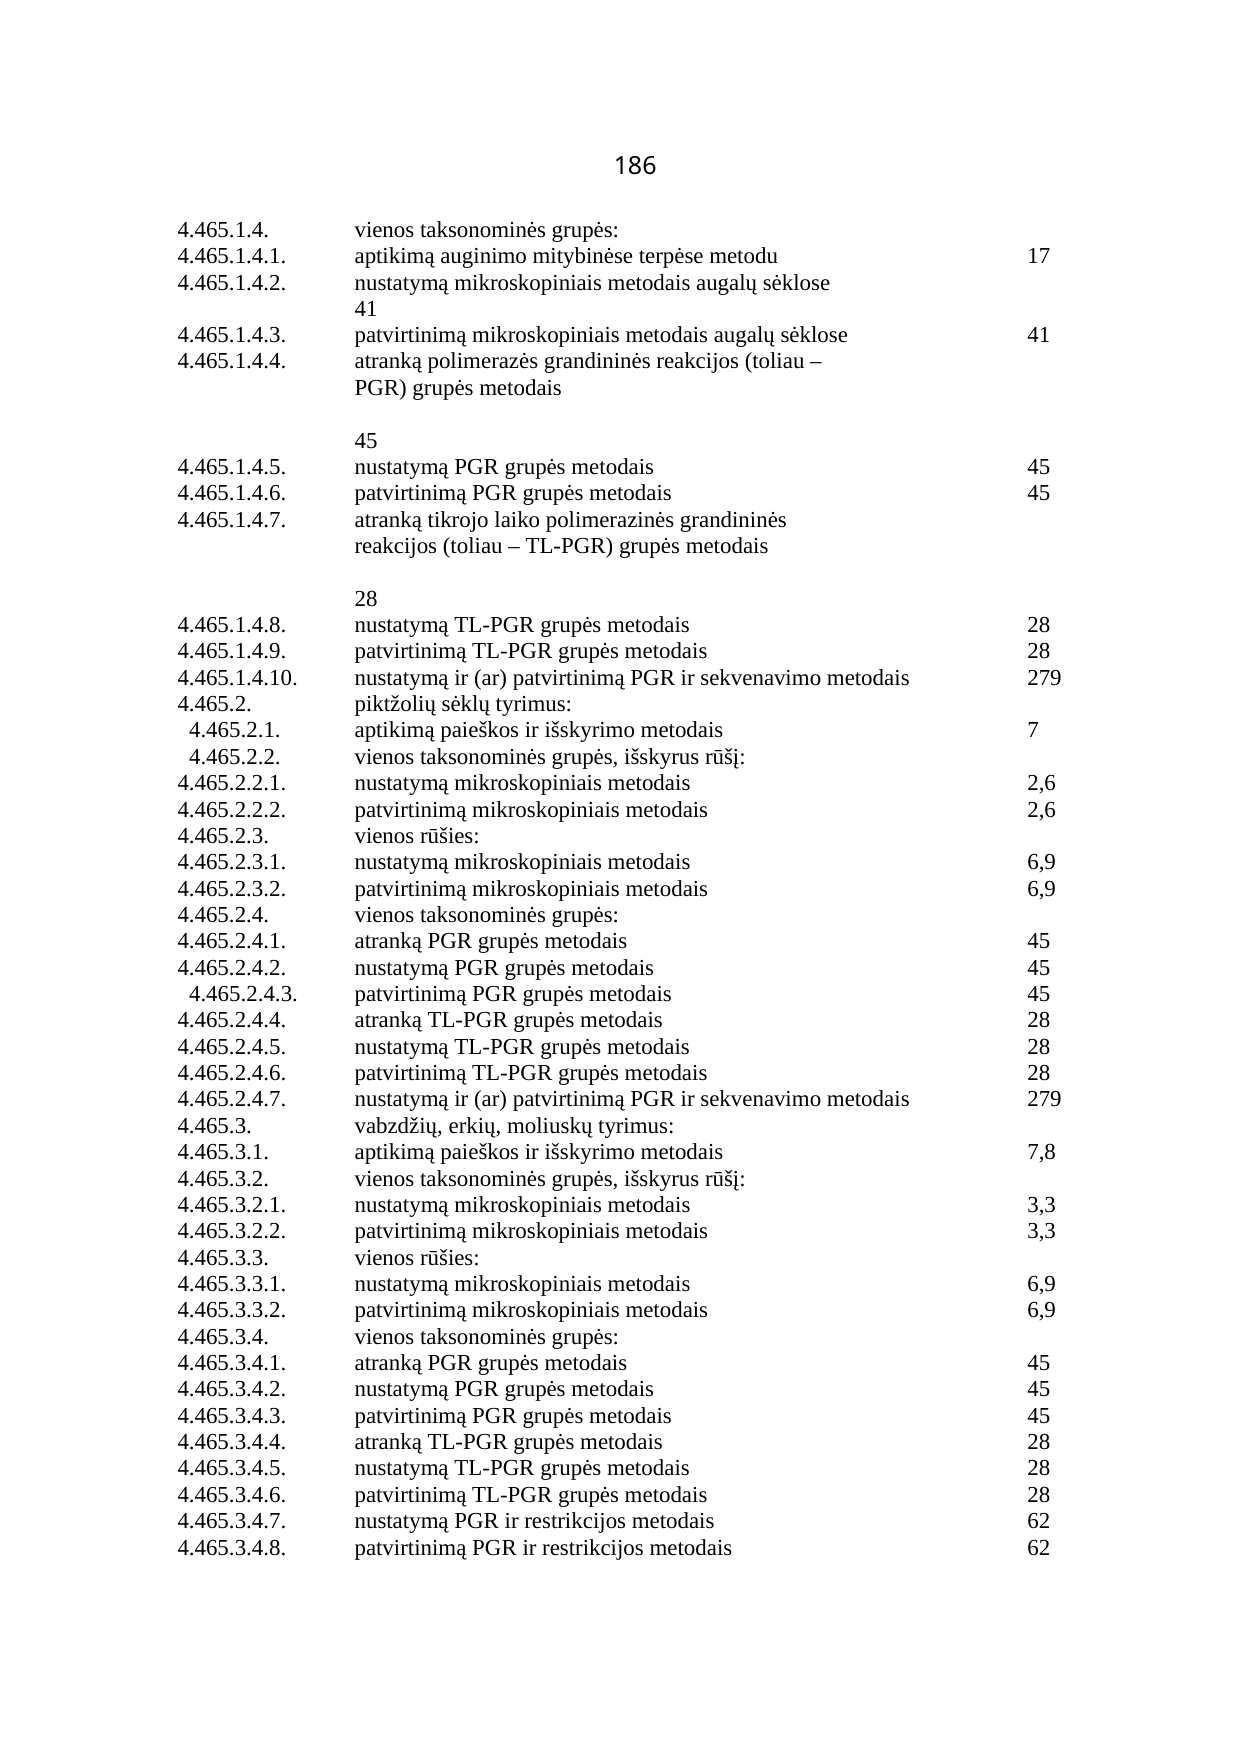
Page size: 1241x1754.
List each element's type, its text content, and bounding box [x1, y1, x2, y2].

text 4.465.2.3. vienos rūšies: [177, 822, 1092, 848]
text 4.465.2.2. vienos taksonominės grupės, išskyrus rūšį: [189, 743, 1092, 769]
text 4.465.3.3.1. nustatymą mikroskopiniais metodais 6,9 [177, 1270, 1092, 1296]
text 4.465.3.4.2. nustatymą PGR grupės metodais 45 [177, 1375, 1092, 1402]
text 4.465.3. vabzdžių, erkių, moliuskų tyrimus: [177, 1112, 1092, 1138]
text 4.465.2.3.2. patvirtinimą mikroskopiniais metodais 6,9 [177, 875, 1092, 901]
text 4.465.3.2. vienos taksonominės grupės, išskyrus rūšį: [177, 1164, 1092, 1191]
text 4.465.2.4.2. nustatymą PGR grupės metodais 45 [177, 954, 1092, 980]
text 4.465.3.4.4. atranką TL-PGR grupės metodais 28 [177, 1428, 1092, 1454]
text 4.465.2.4.5. nustatymą TL-PGR grupės metodais 28 [177, 1033, 1092, 1059]
text 4.465.1.4.1. aptikimą auginimo mitybinėse terpėse metodu 17 [177, 242, 1092, 268]
text 4.465.1.4.6. patvirtinimą PGR grupės metodais 45 [177, 479, 1092, 506]
text 4.465.2.4.4. atranką TL-PGR grupės metodais 28 [177, 1006, 1092, 1033]
text 4.465.3.4.5. nustatymą TL-PGR grupės metodais 28 [177, 1454, 1092, 1481]
text 4.465.2.2.2. patvirtinimą mikroskopiniais metodais 2,6 [177, 796, 1092, 822]
text 4.465.1.4.9. patvirtinimą TL-PGR grupės metodais 28 [177, 637, 1092, 664]
text 4.465.3.4.3. patvirtinimą PGR grupės metodais 45 [177, 1402, 1092, 1428]
text 4.465.3.3. vienos rūšies: [177, 1244, 1092, 1270]
text 4.465.3.4.8. patvirtinimą PGR ir restrikcijos metodais 62 [177, 1533, 1092, 1560]
text 4.465.3.4.6. patvirtinimą TL-PGR grupės metodais 28 [177, 1481, 1092, 1507]
text 4.465.3.2.1. nustatymą mikroskopiniais metodais 3,3 [177, 1191, 1092, 1217]
text 4.465.3.3.2. patvirtinimą mikroskopiniais metodais 6,9 [177, 1296, 1092, 1323]
text 4.465.1.4.10. nustatymą ir (ar) patvirtinimą PGR ir sekvenavimo metodais 279 [177, 664, 1092, 690]
text 4.465.2.4.3. patvirtinimą PGR grupės metodais 45 [189, 980, 1092, 1006]
text 4.465.1.4.4. atranką polimerazės grandininės reakcijos (toliau – PGR) grupės metodais 45 [177, 348, 871, 453]
text 4.465.2.3.1. nustatymą mikroskopiniais metodais 6,9 [177, 848, 1092, 875]
text 4.465.2.2.1. nustatymą mikroskopiniais metodais 2,6 [177, 769, 1092, 796]
text 4.465.1.4. vienos taksonominės grupės: [177, 216, 1092, 242]
text 4.465.2.1. aptikimą paieškos ir išskyrimo metodais 7 [189, 717, 1092, 743]
text 4.465.3.4.7. nustatymą PGR ir restrikcijos metodais 62 [177, 1507, 1092, 1533]
text 4.465.2.4.7. nustatymą ir (ar) patvirtinimą PGR ir sekvenavimo metodais 279 [177, 1086, 1092, 1112]
text 4.465.1.4.2. nustatymą mikroskopiniais metodais augalų sėklose 41 [177, 268, 871, 321]
text 4.465.3.1. aptikimą paieškos ir išskyrimo metodais 7,8 [177, 1138, 1092, 1164]
text 4.465.2.4.6. patvirtinimą TL-PGR grupės metodais 28 [177, 1059, 1092, 1086]
text 4.465.2. piktžolių sėklų tyrimus: [177, 690, 1092, 717]
text 4.465.1.4.5. nustatymą PGR grupės metodais 45 [177, 453, 1092, 479]
text 4.465.1.4.3. patvirtinimą mikroskopiniais metodais augalų sėklose 41 [177, 321, 1092, 348]
text 4.465.3.2.2. patvirtinimą mikroskopiniais metodais 3,3 [177, 1217, 1092, 1244]
text 4.465.2.4.1. atranką PGR grupės metodais 45 [177, 927, 1092, 954]
text 4.465.3.4.1. atranką PGR grupės metodais 45 [177, 1349, 1092, 1375]
text 4.465.3.4. vienos taksonominės grupės: [177, 1323, 1092, 1349]
text 4.465.1.4.8. nustatymą TL-PGR grupės metodais 28 [177, 611, 1092, 637]
text 4.465.1.4.7. atranką tikrojo laiko polimerazinės grandininės reakcijos (toliau – TL-PGR) grupės metodais 28 [177, 506, 871, 611]
text 4.465.2.4. vienos taksonominės grupės: [177, 901, 1092, 927]
